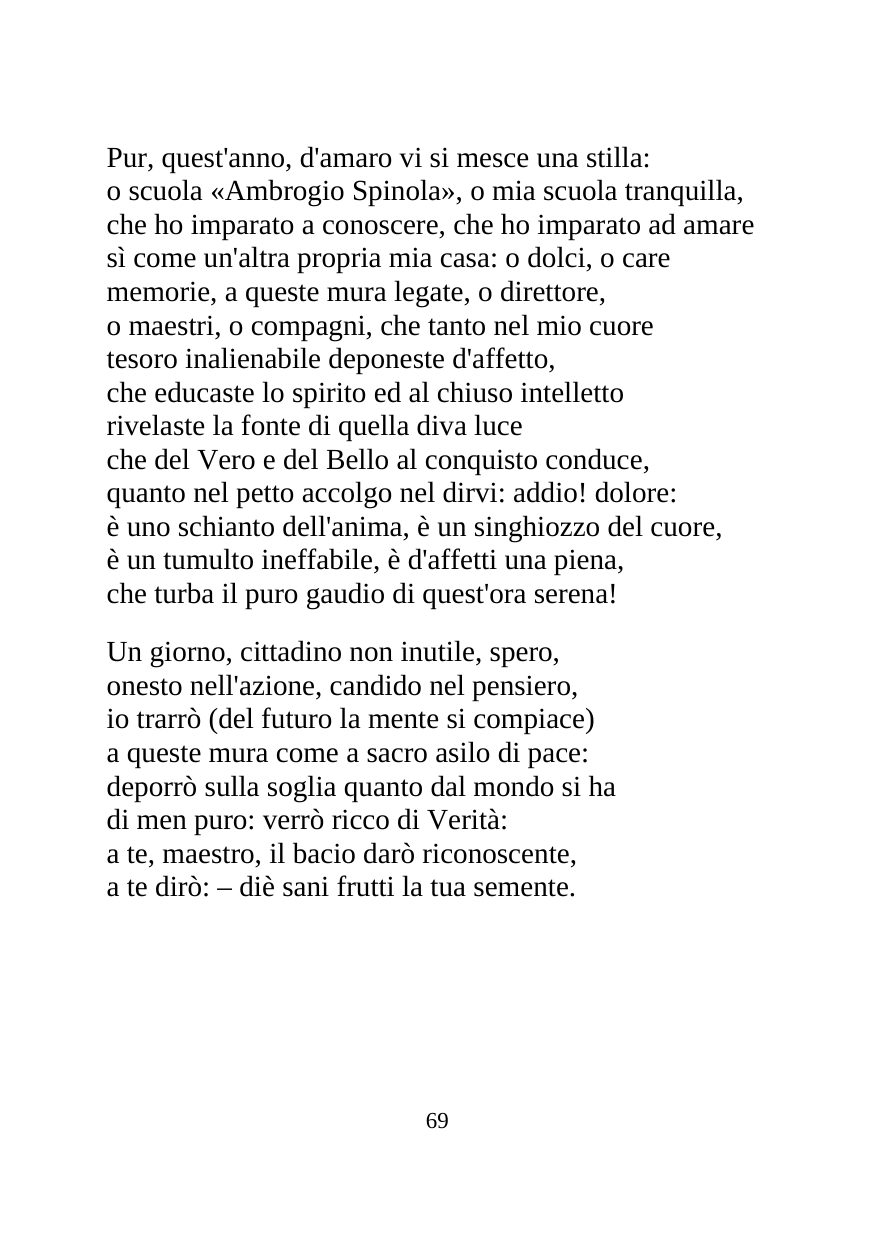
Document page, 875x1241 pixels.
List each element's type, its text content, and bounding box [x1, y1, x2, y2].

text Un giorno, cittadino non inutile, spero, onesto nell'azione, candido nel pensiero, io trarrò (del futuro la mente si compiace) a queste mura come a sacro asilo di pace: deporrò sulla soglia quanto dal mondo si ha di men puro: verrò ricco di Verità: a te, maestro, il bacio darò riconoscente, a te dirò: – diè sani frutti la tua semente. [106, 634, 768, 903]
text Pur, quest'anno, d'amaro vi si mesce una stilla: o scuola «Ambrogio Spinola», o mia scuola tranquilla, che ho imparato a conoscere, che ho imparato ad amare sì come un'altra propria mia casa: o dolci, o care memorie, a queste mura legate, o direttore, o maestri, o compagni, che tanto nel mio cuore tesoro inalienabile deponeste d'affetto, che educaste lo spirito ed al chiuso intelletto rivelaste la fonte di quella diva luce che del Vero e del Bello al conquisto conduce, quanto nel petto accolgo nel dirvi: addio! dolore: è uno schianto dell'anima, è un singhiozzo del cuore, è un tumulto ineffabile, è d'affetti una piena, che turba il puro gaudio di quest'ora serena! [106, 140, 768, 609]
